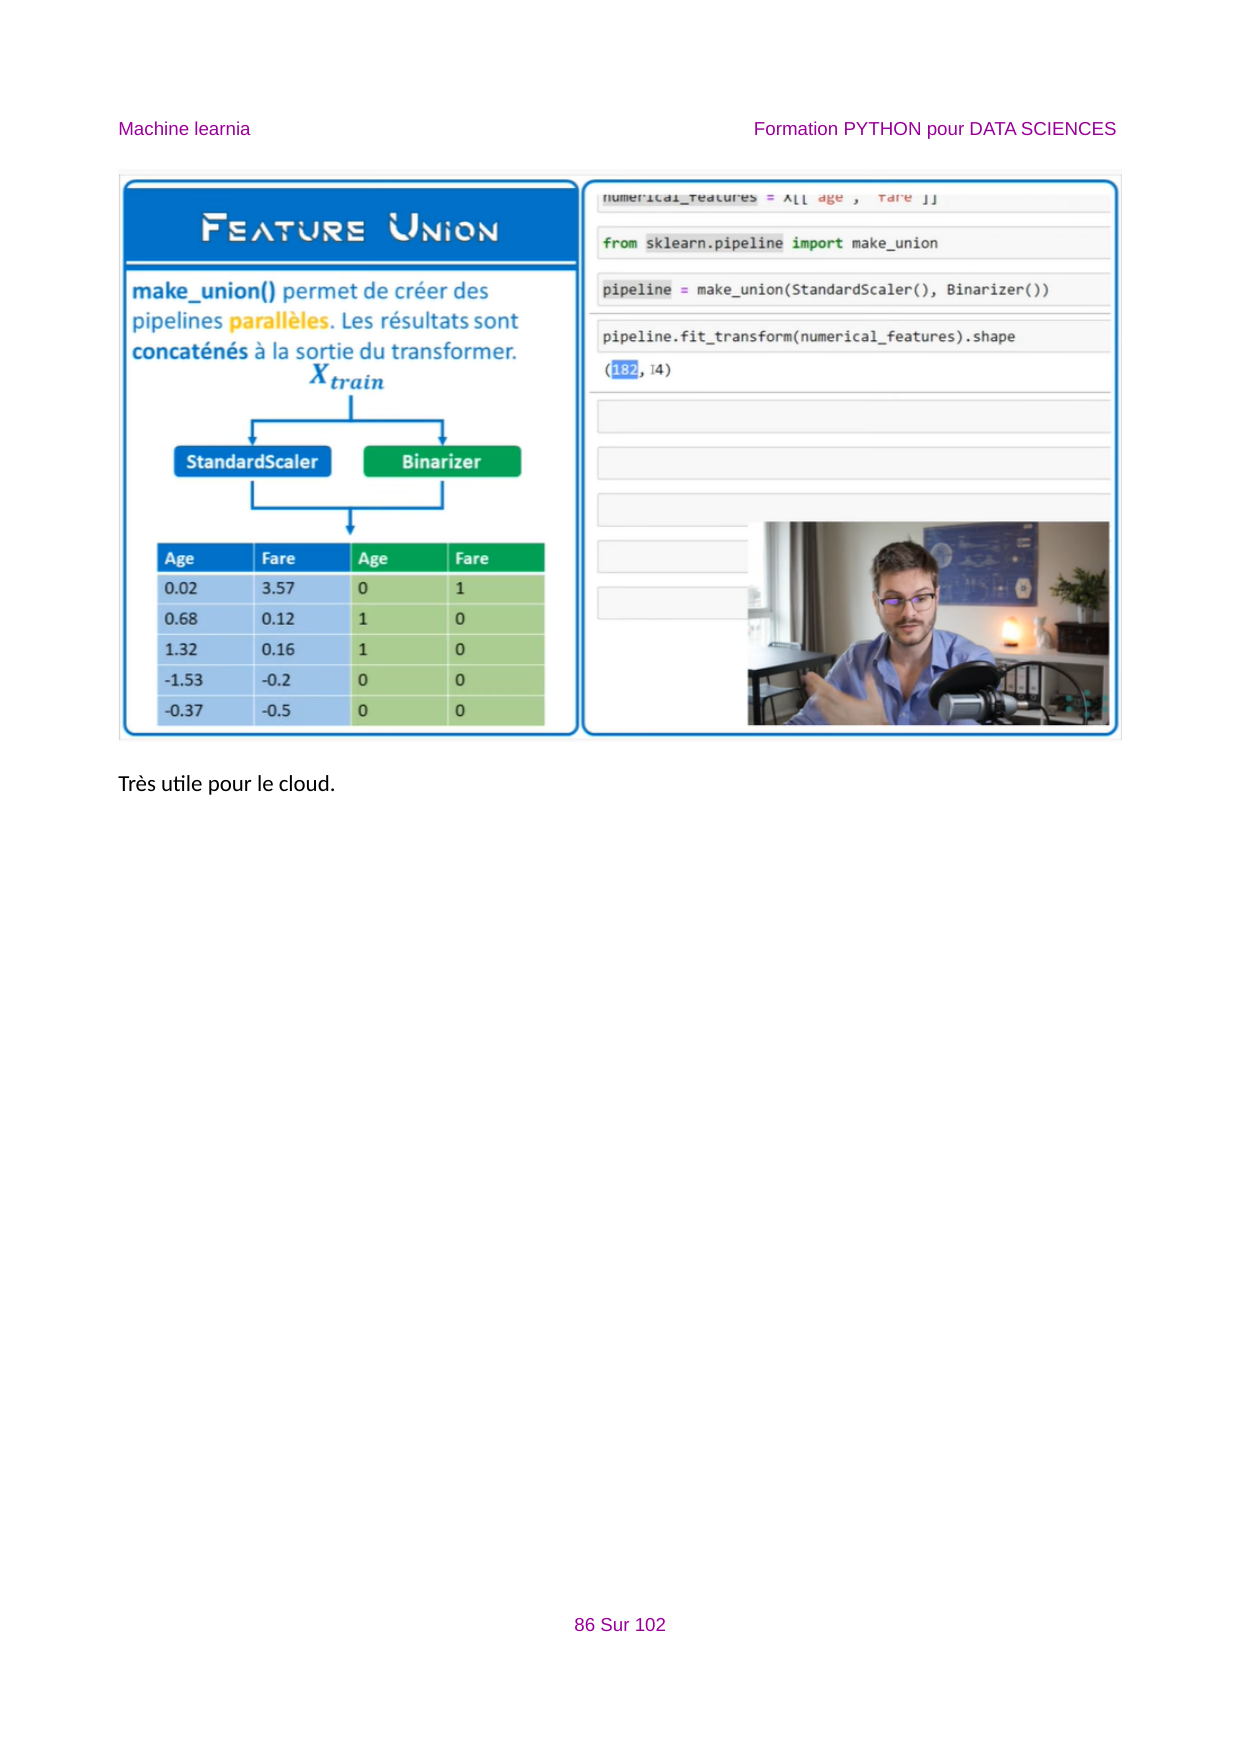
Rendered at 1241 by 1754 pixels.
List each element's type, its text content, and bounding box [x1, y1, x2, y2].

text Très utile pour le cloud. [118, 769, 1122, 797]
picture [118, 169, 1122, 742]
